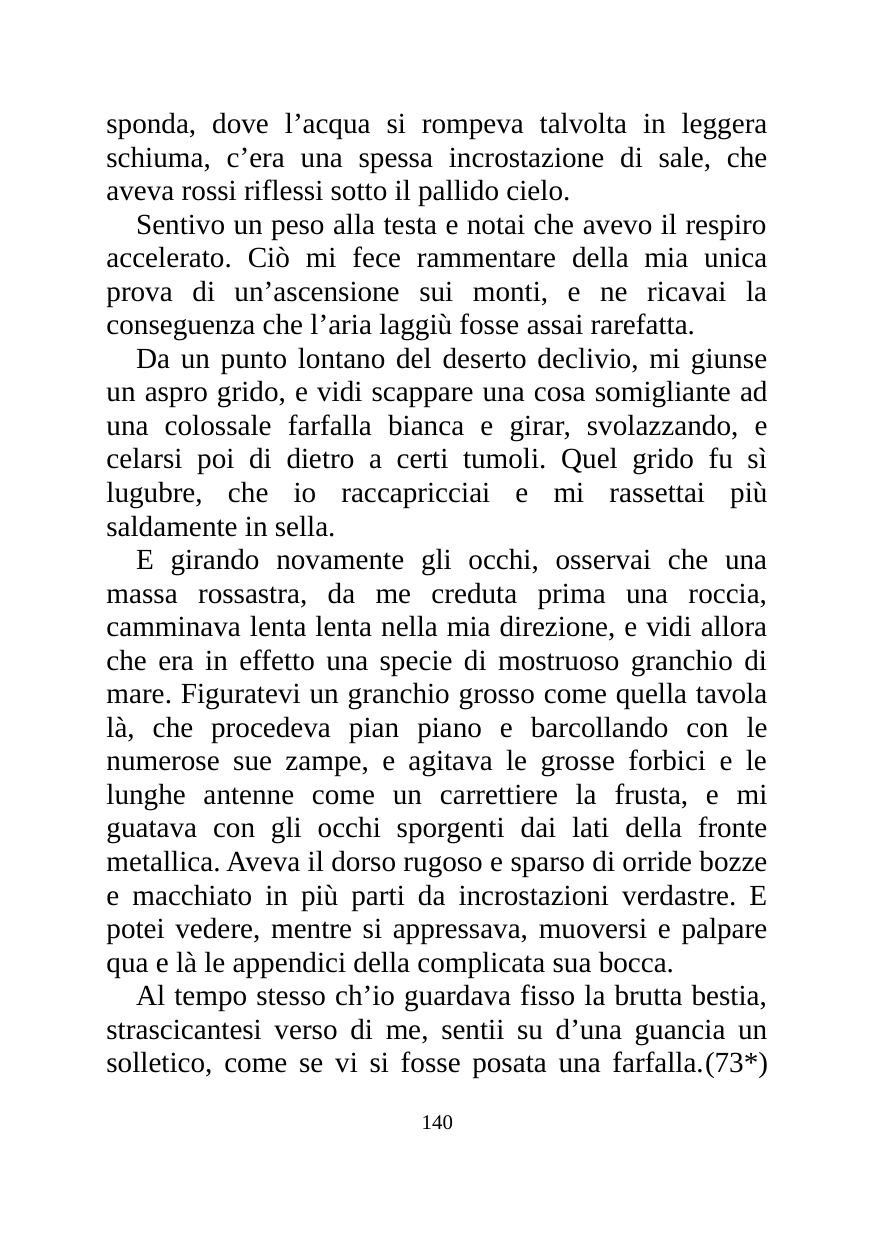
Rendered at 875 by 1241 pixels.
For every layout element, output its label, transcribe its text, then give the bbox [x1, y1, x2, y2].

text Sentivo un peso alla testa e notai che avevo il respiro accelerato. Ciò mi fece rammentare della mia unica prova di un’ascensione sui monti, e ne ricavai la conseguenza che l’aria laggiù fosse assai rarefatta. [106, 207, 768, 341]
text sponda, dove l’acqua si rompeva talvolta in leggera schiuma, c’era una spessa incrostazione di sale, che aveva rossi riflessi sotto il pallido cielo. [106, 106, 768, 207]
text E girando novamente gli occhi, osservai che una massa rossastra, da me creduta prima una roccia, camminava lenta lenta nella mia direzione, e vidi allora che era in effetto una specie di mostruoso granchio di mare. Figuratevi un granchio grosso come quella tavola là, che procedeva pian piano e barcollando con le numerose sue zampe, e agitava le grosse forbici e le lunghe antenne come un carrettiere la frusta, e mi guatava con gli occhi sporgenti dai lati della fronte metallica. Aveva il dorso rugoso e sparso di orride bozze e macchiato in più parti da incrostazioni verdastre. E potei vedere, mentre si appressava, muoversi e palpare qua e là le appendici della complicata sua bocca. [106, 542, 768, 978]
text Al tempo stesso ch’io guardava fisso la brutta bestia, strascicantesi verso di me, sentii su d’una guancia un solletico, come se vi si fosse posata una farfalla.(73*) [106, 978, 768, 1079]
text Da un punto lontano del deserto declivio, mi giunse un aspro grido, e vidi scappare una cosa somigliante ad una colossale farfalla bianca e girar, svolazzando, e celarsi poi di dietro a certi tumoli. Quel grido fu sì lugubre, che io raccapricciai e mi rassettai più saldamente in sella. [106, 341, 768, 542]
